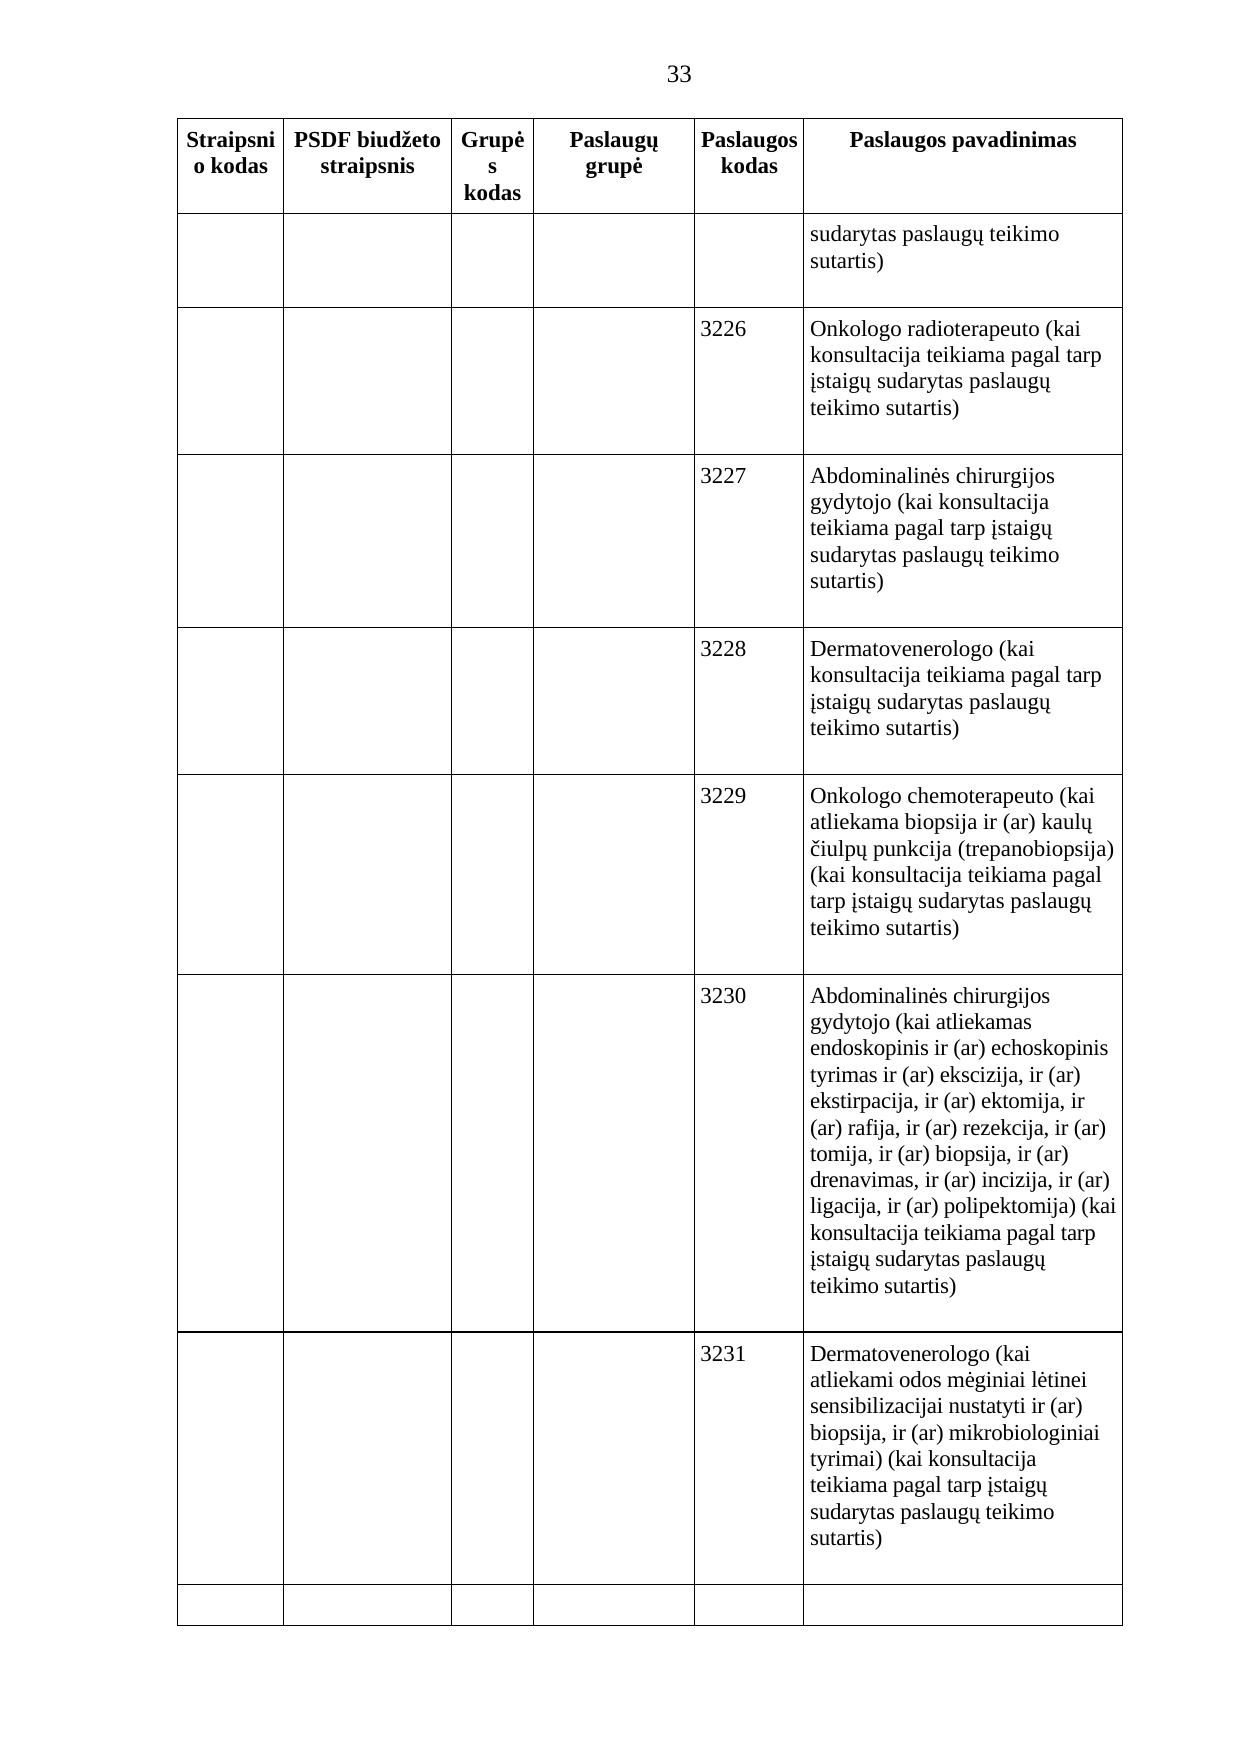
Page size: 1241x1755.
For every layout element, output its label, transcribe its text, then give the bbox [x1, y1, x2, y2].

table_cell [534, 1333, 694, 1584]
table_cell [178, 455, 283, 627]
table_cell Dermatovenerologo (kai atliekami odos mėginiai lėtinei sensibilizacijai nustatyti ir (ar) biopsija, ir (ar) mikrobiologiniai tyrimai) (kai konsultacija teikiama pagal tarp įstaigų sudarytas paslaugų teikimo sutartis) [804, 1333, 1122, 1584]
table_cell [178, 975, 283, 1331]
table_cell [178, 1333, 283, 1584]
table_cell [804, 1585, 1122, 1625]
table_cell Abdominalinės chirurgijos gydytojo (kai konsultacija teikiama pagal tarp įstaigų sudarytas paslaugų teikimo sutartis) [804, 455, 1122, 627]
table_cell [284, 1585, 451, 1625]
table_cell [284, 1333, 451, 1584]
table_header Straipsnio kodas [178, 119, 283, 212]
table_cell [534, 975, 694, 1331]
table_cell Dermatovenerologo (kai konsultacija teikiama pagal tarp įstaigų sudarytas paslaugų teikimo sutartis) [804, 628, 1122, 774]
table_cell 3226 [695, 308, 803, 454]
table_cell Abdominalinės chirurgijos gydytojo (kai atliekamas endoskopinis ir (ar) echoskopinis tyrimas ir (ar) ekscizija, ir (ar) ekstirpacija, ir (ar) ektomija, ir (ar) rafija, ir (ar) rezekcija, ir (ar) tomija, ir (ar) biopsija, ir (ar) drenavimas, ir (ar) incizija, ir (ar) ligacija, ir (ar) polipektomija) (kai konsultacija teikiama pagal tarp įstaigų sudarytas paslaugų teikimo sutartis) [804, 975, 1122, 1331]
table_cell 3227 [695, 455, 803, 627]
table_cell [284, 214, 451, 307]
table_cell [452, 1585, 533, 1625]
table_header Grupės kodas [452, 119, 533, 212]
table_cell [178, 1585, 283, 1625]
table_cell 3228 [695, 628, 803, 774]
table_cell Onkologo radioterapeuto (kai konsultacija teikiama pagal tarp įstaigų sudarytas paslaugų teikimo sutartis) [804, 308, 1122, 454]
table_cell [452, 455, 533, 627]
table_cell [178, 775, 283, 974]
table_header Paslaugos pavadinimas [804, 119, 1122, 212]
table_cell [695, 214, 803, 307]
table_cell [284, 975, 451, 1331]
table_cell [534, 214, 694, 307]
table_cell [284, 308, 451, 454]
table_cell [284, 455, 451, 627]
table_cell [452, 1333, 533, 1584]
table_cell [284, 628, 451, 774]
table_cell [452, 214, 533, 307]
table_cell 3231 [695, 1333, 803, 1584]
table_cell [178, 308, 283, 454]
table_cell [695, 1585, 803, 1625]
table_cell [452, 775, 533, 974]
table_header Paslaugos kodas [695, 119, 803, 212]
table_cell [534, 775, 694, 974]
table_cell [178, 214, 283, 307]
table_cell [178, 628, 283, 774]
table_cell 3230 [695, 975, 803, 1331]
table_header Paslaugų grupė [534, 119, 694, 212]
table_cell [534, 455, 694, 627]
table_cell sudarytas paslaugų teikimo sutartis) [804, 214, 1122, 307]
table_cell [534, 1585, 694, 1625]
table_cell [452, 308, 533, 454]
table_cell [284, 775, 451, 974]
table_cell [534, 308, 694, 454]
table_cell [452, 628, 533, 774]
table_header PSDF biudžeto straipsnis [284, 119, 451, 212]
table_cell [452, 975, 533, 1331]
table_cell Onkologo chemoterapeuto (kai atliekama biopsija ir (ar) kaulų čiulpų punkcija (trepanobiopsija) (kai konsultacija teikiama pagal tarp įstaigų sudarytas paslaugų teikimo sutartis) [804, 775, 1122, 974]
table_cell [534, 628, 694, 774]
table_cell 3229 [695, 775, 803, 974]
